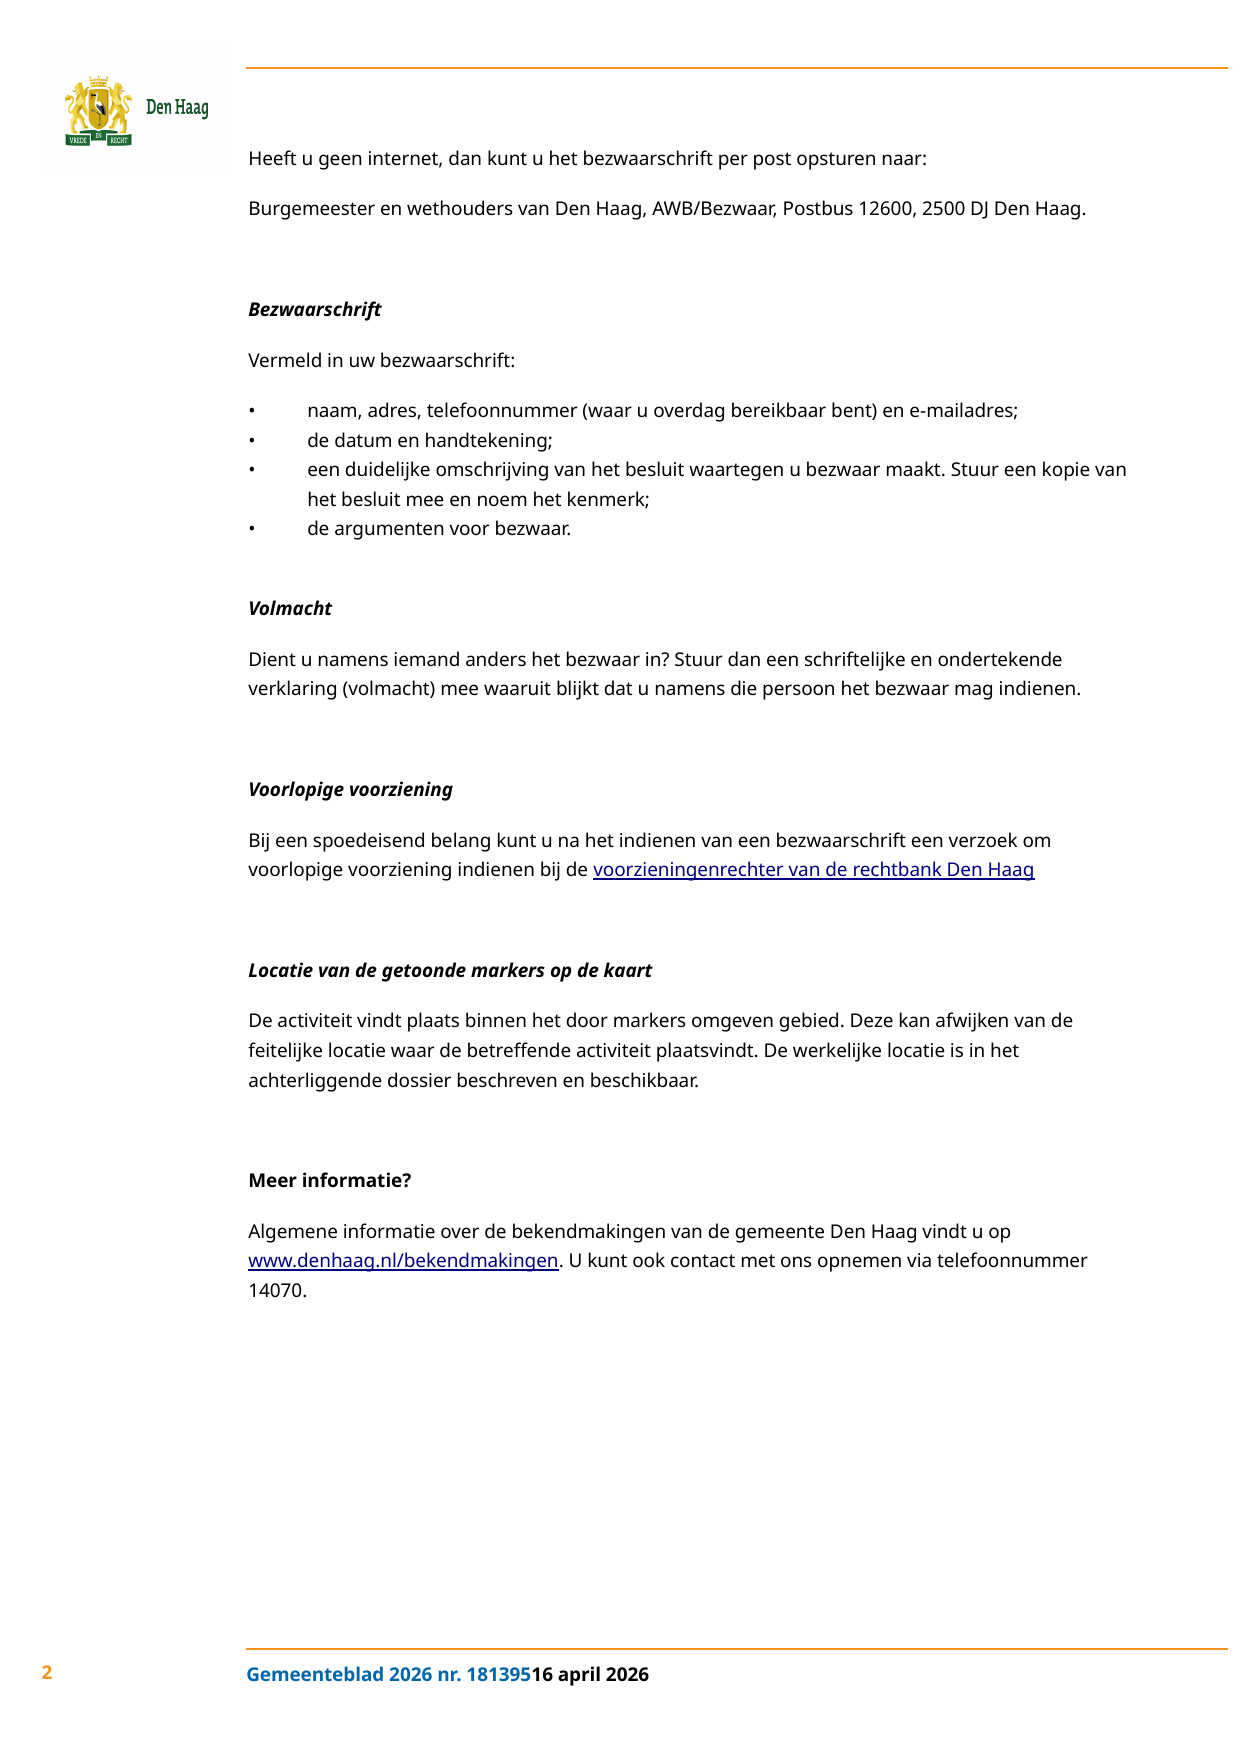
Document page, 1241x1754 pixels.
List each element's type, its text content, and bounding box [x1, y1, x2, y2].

text Heeft u geen internet, dan kunt u het bezwaarschrift per post opsturen naar: [248, 145, 1152, 171]
list een duidelijke omschrijving van het besluit waartegen u bezwaar maakt. Stuur een kopie van het besluit mee en noem het kenmerk; [248, 456, 1152, 512]
list de datum en handtekening; [248, 427, 1152, 453]
text Locatie van de getoonde markers op de kaart [248, 957, 1152, 983]
text Dient u namens iemand anders het bezwaar in? Stuur dan een schriftelijke en ondertekende verklaring (volmacht) mee waaruit blijkt dat u namens die persoon het bezwaar mag indienen. [248, 646, 1152, 701]
list naam, adres, telefoonnummer (waar u overdag bereikbaar bent) en e-mailadres; [248, 397, 1152, 423]
text Bezwaarschrift [248, 296, 1152, 322]
list de argumenten voor bezwaar. [248, 516, 1152, 541]
text Bij een spoedeisend belang kunt u na het indienen van een bezwaarschrift een verzoek om voorlopige voorziening indienen bij de voorzieningenrechter van de rechtbank Den Haag [248, 827, 1152, 882]
text Volmacht [248, 596, 1152, 621]
text Algemene informatie over de bekendmakingen van de gemeente Den Haag vindt u op www.denhaag.nl/bekendmakingen. U kunt ook contact met ons opnemen via telefoonnummer 14070. [248, 1218, 1152, 1303]
text De activiteit vindt plaats binnen het door markers omgeven gebied. Deze kan afwijken van de feitelijke locatie waar de betreffende activiteit plaatsvindt. De werkelijke locatie is in het achterliggende dossier beschreven en beschikbaar. [248, 1008, 1152, 1093]
text Meer informatie? [248, 1168, 1152, 1193]
text Burgemeester en wethouders van Den Haag, AWB/Bezwaar, Postbus 12600, 2500 DJ Den Haag. [248, 196, 1152, 221]
picture [41, 47, 231, 172]
text Voorlopige voorziening [248, 776, 1152, 802]
text Vermeld in uw bezwaarschrift: [248, 347, 1152, 373]
